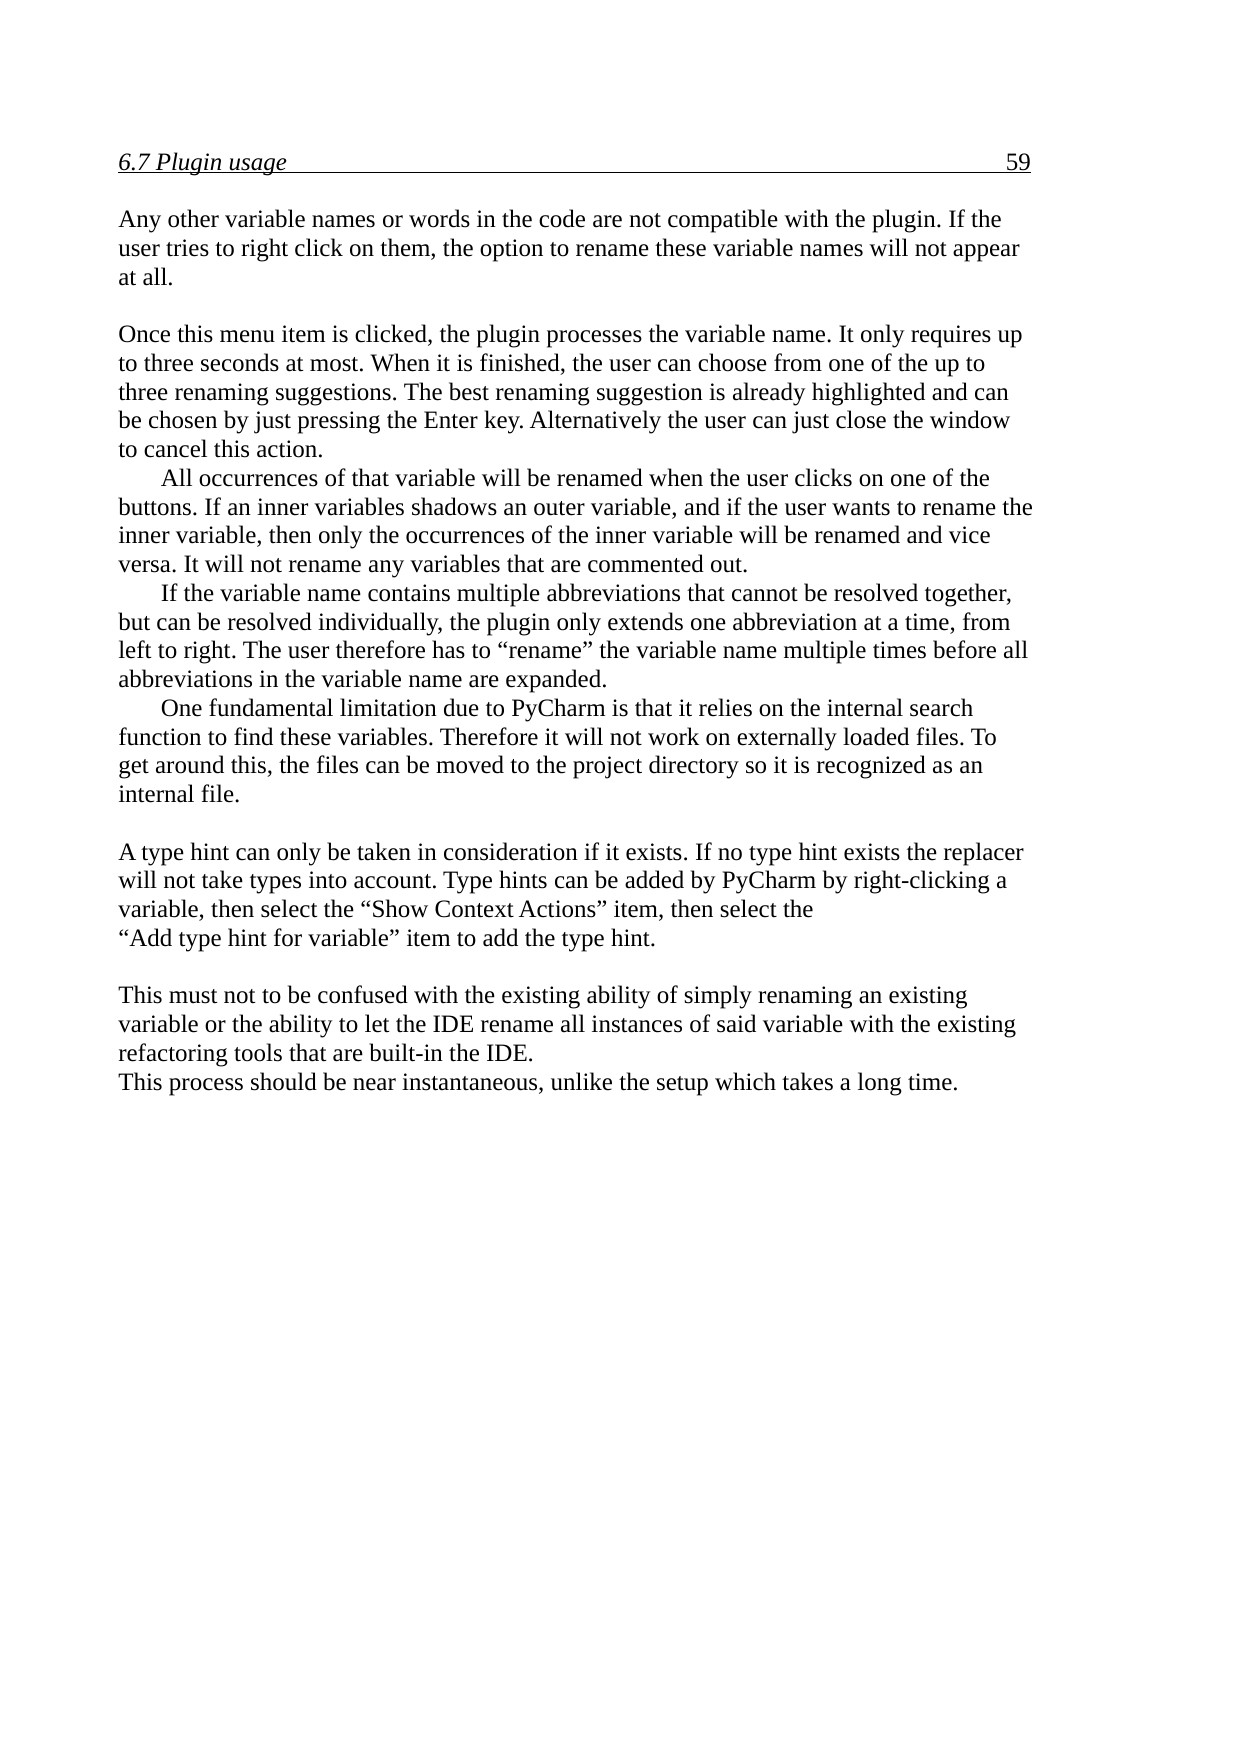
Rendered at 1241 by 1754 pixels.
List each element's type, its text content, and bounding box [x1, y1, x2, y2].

text All occurrences of that variable will be renamed when the user clicks on one of the buttons. If an inner variables shadows an outer variable, and if the user wants to rename the inner variable, then only the occurrences of the inner variable will be renamed and vice versa. It will not rename any variables that are commented out. [118, 463, 1033, 578]
text This process should be near instantaneous, unlike the setup which takes a long time. [118, 1067, 1033, 1096]
text Once this menu item is clicked, the plugin processes the variable name. It only requires up to three seconds at most. When it is finished, the user can choose from one of the up to three renaming suggestions. The best renaming suggestion is already highlighted and can be chosen by just pressing the Enter key. Alternatively the user can just close the window to cancel this action. [118, 319, 1033, 463]
text “Add type hint for variable” item to add the type hint. [118, 923, 1033, 952]
text One fundamental limitation due to PyCharm is that it relies on the internal search function to find these variables. Therefore it will not work on externally loaded files. To get around this, the files can be moved to the project directory so it is recognized as an internal file. [118, 693, 1033, 808]
text Any other variable names or words in the code are not compatible with the plugin. If the user tries to right click on them, the option to rename these variable names will not appear at all. [118, 204, 1033, 291]
text A type hint can only be taken in consideration if it exists. If no type hint exists the replacer will not take types into account. Type hints can be added by PyCharm by right-clicking a variable, then select the “Show Context Actions” item, then select the [118, 837, 1033, 923]
text 6.7 Plugin usage 59 [118, 147, 1033, 176]
text This must not to be confused with the existing ability of simply renaming an existing variable or the ability to let the IDE rename all instances of said variable with the existing refactoring tools that are built-in the IDE. [118, 981, 1033, 1067]
text If the variable name contains multiple abbreviations that cannot be resolved together, but can be resolved individually, the plugin only extends one abbreviation at a time, from left to right. The user therefore has to “rename” the variable name multiple times before all abbreviations in the variable name are expanded. [118, 578, 1033, 693]
